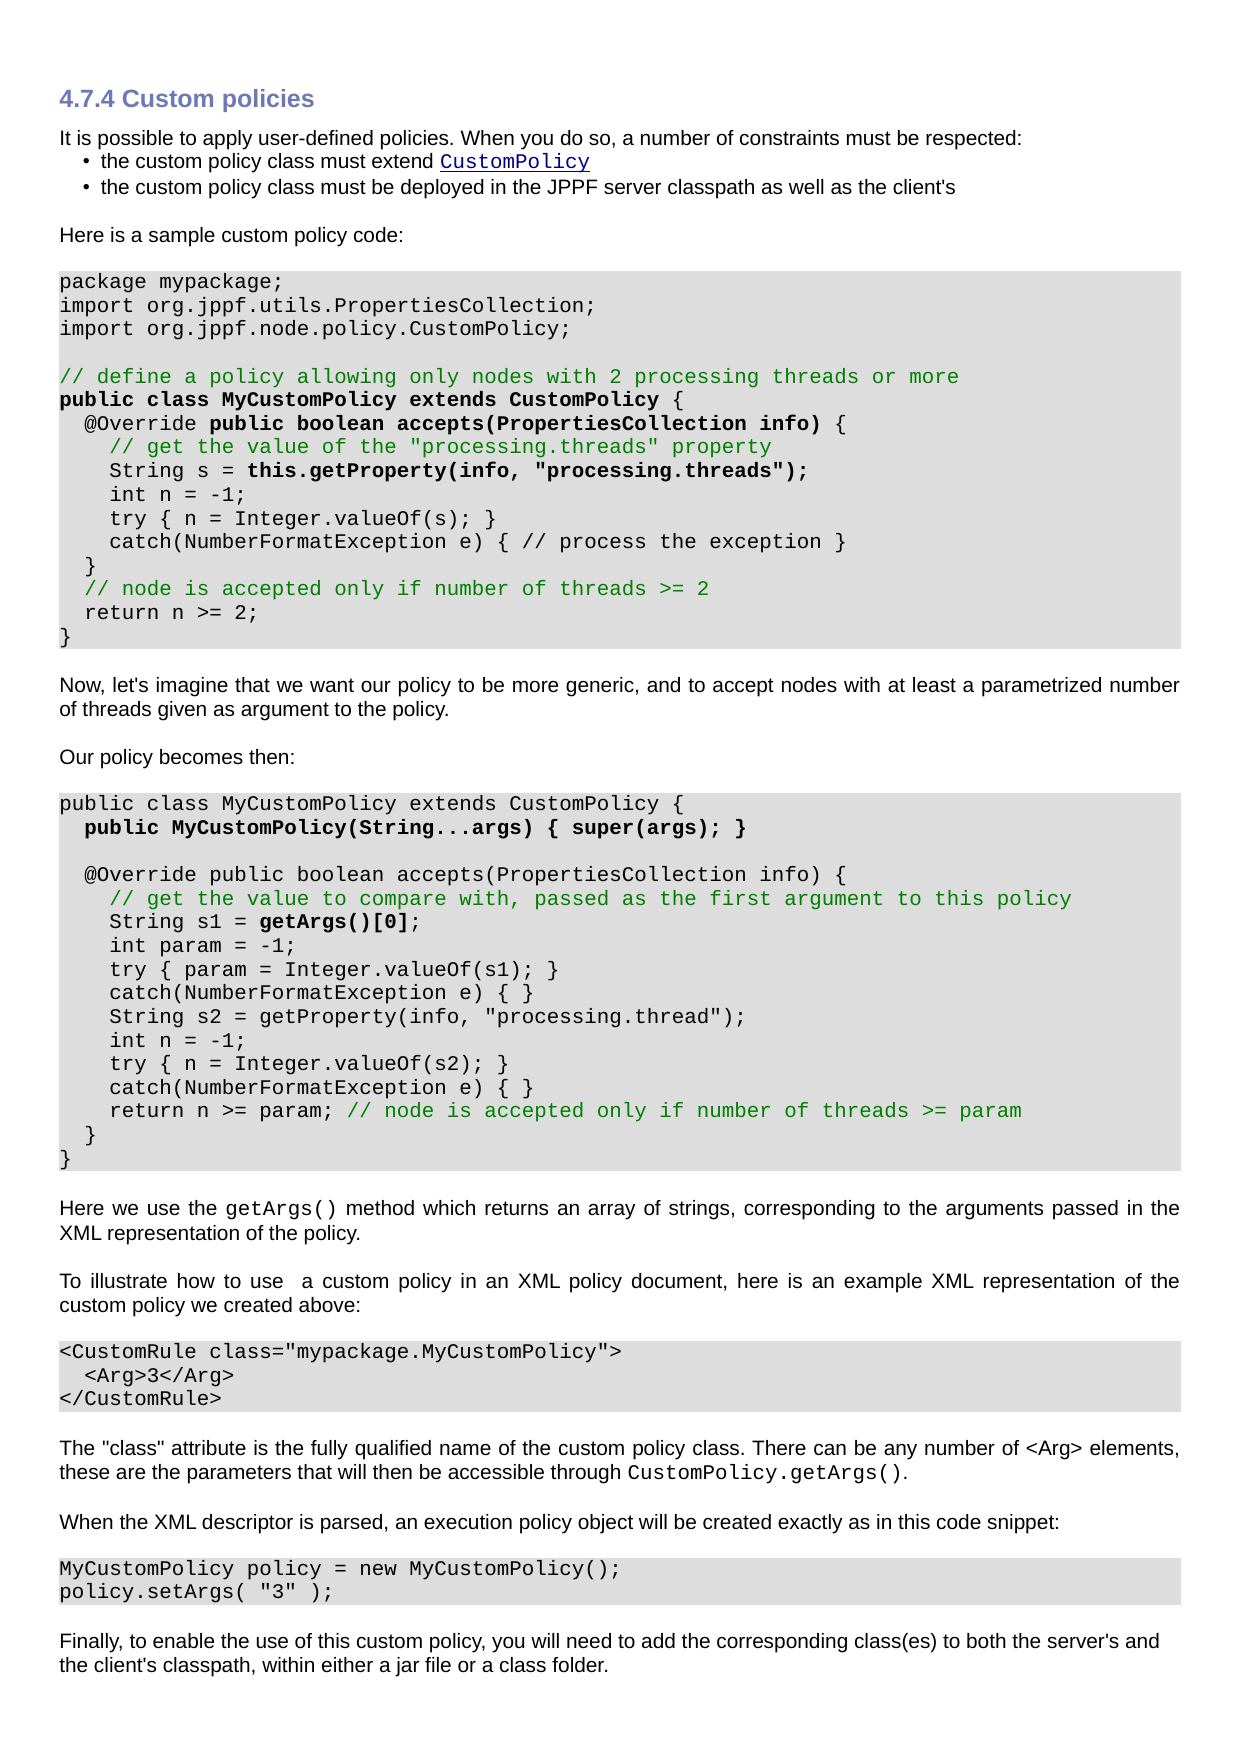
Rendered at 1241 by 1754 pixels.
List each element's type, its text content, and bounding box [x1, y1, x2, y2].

text return n >= 2; [59, 602, 1181, 626]
text Now, let's imagine that we want our policy to be more generic, and to accept nodes with at least a parametrized number of threads given as argument to the policy. [59, 673, 1181, 721]
text return n >= param; // node is accepted only if number of threads >= param [59, 1101, 1181, 1124]
text It is possible to apply user-defined policies. When you do so, a number of constraints must be respected: [59, 125, 1181, 149]
text // define a policy allowing only nodes with 2 processing threads or more [59, 366, 1181, 389]
list the custom policy class must extend CustomPolicy [83, 149, 1181, 175]
text Finally, to enable the use of this custom policy, you will need to add the corresponding class(es) to both the server's and the client's classpath, within either a jar file or a class folder. [59, 1629, 1181, 1677]
text int param = -1; [59, 935, 1181, 959]
text policy.setArgs( "3" ); [59, 1581, 1181, 1605]
text @Override public boolean accepts(PropertiesCollection info) { [59, 864, 1181, 888]
text } [59, 555, 1181, 578]
text <Arg>3</Arg> [59, 1365, 1181, 1388]
text try { param = Integer.valueOf(s1); } [59, 959, 1181, 982]
text } [59, 1124, 1181, 1148]
text catch(NumberFormatException e) { } [59, 1077, 1181, 1101]
text } [59, 1148, 1181, 1171]
text // get the value of the "processing.threads" property [59, 437, 1181, 460]
text String s2 = getProperty(info, "processing.thread"); [59, 1006, 1181, 1029]
text Our policy becomes then: [59, 745, 1181, 769]
text MyCustomPolicy policy = new MyCustomPolicy(); [59, 1558, 1181, 1581]
text } [59, 626, 1181, 649]
text public MyCustomPolicy(String...args) { super(args); } [59, 817, 1181, 840]
text </CustomRule> [59, 1388, 1181, 1412]
text public class MyCustomPolicy extends CustomPolicy { [59, 389, 1181, 413]
text int n = -1; [59, 484, 1181, 507]
text package mypackage; [59, 271, 1181, 295]
text // get the value to compare with, passed as the first argument to this policy [59, 888, 1181, 911]
text String s1 = getArgs()[0]; [59, 911, 1181, 935]
text try { n = Integer.valueOf(s2); } [59, 1053, 1181, 1077]
text int n = -1; [59, 1029, 1181, 1053]
text <CustomRule class="mypackage.MyCustomPolicy"> [59, 1341, 1181, 1365]
text try { n = Integer.valueOf(s); } [59, 507, 1181, 531]
text String s = this.getProperty(info, "processing.threads"); [59, 460, 1181, 484]
subtitle Custom policies [59, 84, 1181, 113]
text When the XML descriptor is parsed, an execution policy object will be created exactly as in this code snippet: [59, 1510, 1181, 1534]
text @Override public boolean accepts(PropertiesCollection info) { [59, 413, 1181, 437]
text Here is a sample custom policy code: [59, 223, 1181, 247]
text To illustrate how to use a custom policy in an XML policy document, here is an example XML representation of the custom policy we created above: [59, 1269, 1181, 1317]
text catch(NumberFormatException e) { } [59, 982, 1181, 1006]
text // node is accepted only if number of threads >= 2 [59, 578, 1181, 602]
text The "class" attribute is the fully qualified name of the custom policy class. There can be any number of <Arg> elements, these are the parameters that will then be accessible through CustomPolicy.getArgs(). [59, 1436, 1181, 1486]
text catch(NumberFormatException e) { // process the exception } [59, 531, 1181, 555]
text import org.jppf.utils.PropertiesCollection; [59, 295, 1181, 318]
text public class MyCustomPolicy extends CustomPolicy { [59, 793, 1181, 817]
text import org.jppf.node.policy.CustomPolicy; [59, 318, 1181, 342]
list the custom policy class must be deployed in the JPPF server classpath as well as the client's [83, 175, 1181, 199]
text Here we use the getArgs() method which returns an array of strings, corresponding to the arguments passed in the XML representation of the policy. [59, 1195, 1181, 1245]
